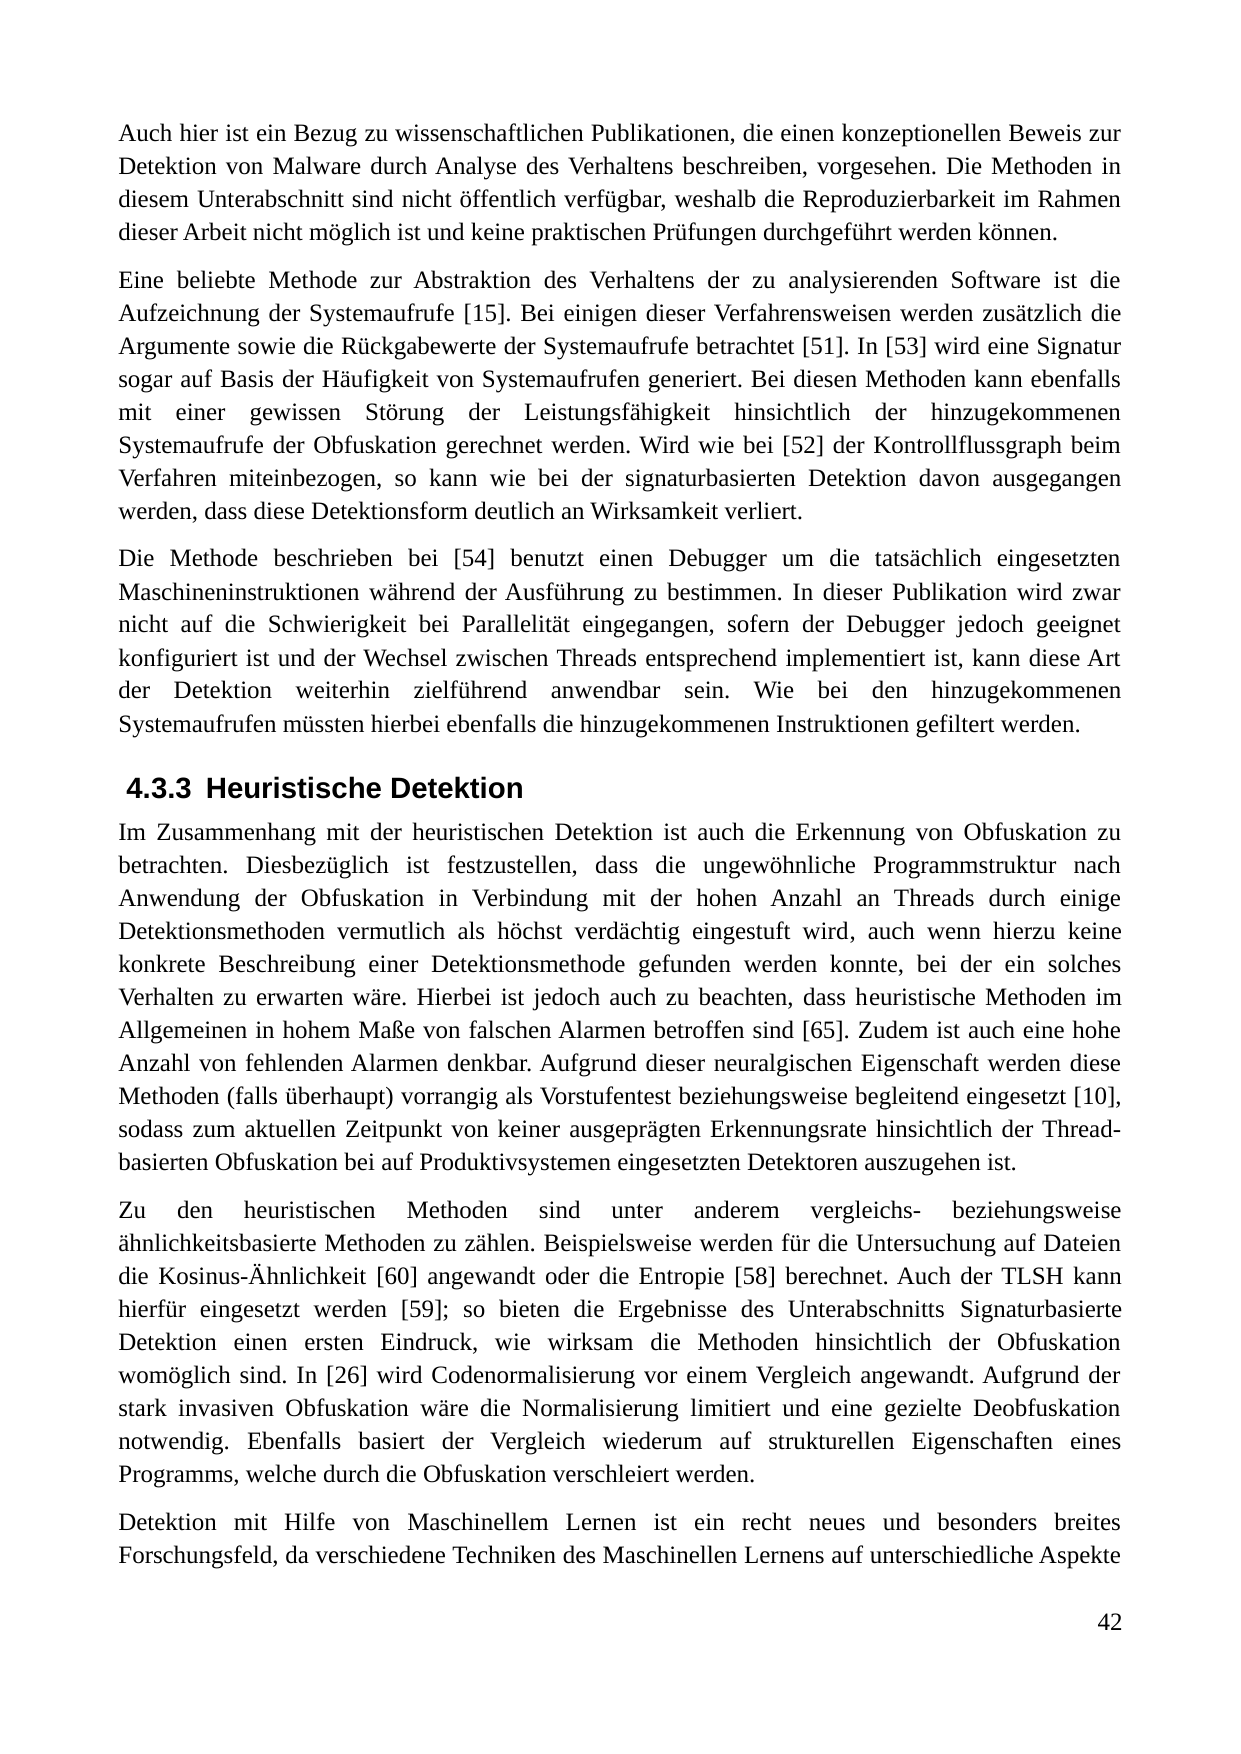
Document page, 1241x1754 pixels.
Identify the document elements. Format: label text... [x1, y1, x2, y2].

text Auch hier ist ein Bezug zu wissenschaftlichen Publikationen, die einen konzeptionellen Beweis zur Detektion von Malware durch Analyse des Verhaltens beschreiben, vorgesehen. Die Methoden in diesem Unterabschnitt sind nicht öffentlich verfügbar, weshalb die Reproduzierbarkeit im Rahmen dieser Arbeit nicht möglich ist und keine praktischen Prüfungen durchgeführt werden können. [118, 118, 1122, 246]
text Zu den heuristischen Methoden sind unter anderem vergleichs- beziehungsweise ähnlichkeitsbasierte Methoden zu zählen. Beispielsweise werden für die Untersuchung auf Dateien die Kosinus-Ähnlichkeit [60] angewandt oder die Entropie [58] berechnet. Auch der TLSH kann hierfür eingesetzt werden [59]; so bieten die Ergebnisse des Unterabschnitts Signaturbasierte Detektion einen ersten Eindruck, wie wirksam die Methoden hinsichtlich der Obfuskation womöglich sind. In [26] wird Codenormalisierung vor einem Vergleich angewandt. Aufgrund der stark invasiven Obfuskation wäre die Normalisierung limitiert und eine gezielte Deobfuskation notwendig. Ebenfalls basiert der Vergleich wiederum auf strukturellen Eigenschaften eines Programms, welche durch die Obfuskation verschleiert werden. [118, 1195, 1122, 1488]
text Im Zusammenhang mit der heuristischen Detektion ist auch die Erkennung von Obfuskation zu betrachten. Diesbezüglich ist festzustellen, dass die ungewöhnliche Programmstruktur nach Anwendung der Obfuskation in Verbindung mit der hohen Anzahl an Threads durch einige Detektionsmethoden vermutlich als höchst verdächtig eingestuft wird, auch wenn hierzu keine konkrete Beschreibung einer Detektionsmethode gefunden werden konnte, bei der ein solches Verhalten zu erwarten wäre. Hierbei ist jedoch auch zu beachten, dass heuristische Methoden im Allgemeinen in hohem Maße von falschen Alarmen betroffen sind [65]. Zudem ist auch eine hohe Anzahl von fehlenden Alarmen denkbar. Aufgrund dieser neuralgischen Eigenschaft werden diese Methoden (falls überhaupt) vorrangig als Vorstufentest beziehungsweise begleitend eingesetzt [10], sodass zum aktuellen Zeitpunkt von keiner ausgeprägten Erkennungsrate hinsichtlich der Thread-basierten Obfuskation bei auf Produktivsystemen eingesetzten Detektoren auszugehen ist. [118, 817, 1122, 1176]
text Detektion mit Hilfe von Maschinellem Lernen ist ein recht neues und besonders breites Forschungsfeld, da verschiedene Techniken des Maschinellen Lernens auf unterschiedliche Aspekte [118, 1507, 1122, 1568]
text Eine beliebte Methode zur Abstraktion des Verhaltens der zu analysierenden Software ist die Aufzeichnung der Systemaufrufe [15]. Bei einigen dieser Verfahrensweisen werden zusätzlich die Argumente sowie die Rückgabewerte der Systemaufrufe betrachtet [51]. In [53] wird eine Signatur sogar auf Basis der Häufigkeit von Systemaufrufen generiert. Bei diesen Methoden kann ebenfalls mit einer gewissen Störung der Leistungsfähigkeit hinsichtlich der hinzugekommenen Systemaufrufe der Obfuskation gerechnet werden. Wird wie bei [52] der Kontrollflussgraph beim Verfahren miteinbezogen, so kann wie bei der signaturbasierten Detektion davon ausgegangen werden, dass diese Detektionsform deutlich an Wirksamkeit verliert. [118, 265, 1122, 525]
text Die Methode beschrieben bei [54] benutzt einen Debugger um die tatsächlich eingesetzten Maschineninstruktionen während der Ausführung zu bestimmen. In dieser Publikation wird zwar nicht auf die Schwierigkeit bei Parallelität eingegangen, sofern der Debugger jedoch geeignet konfiguriert ist und der Wechsel zwischen Threads entsprechend implementiert ist, kann diese Art der Detektion weiterhin zielführend anwendbar sein. Wie bei den hinzugekommenen Systemaufrufen müssten hierbei ebenfalls die hinzugekommenen Instruktionen gefiltert werden. [118, 543, 1122, 737]
subtitle Heuristische Detektion [118, 771, 1122, 804]
